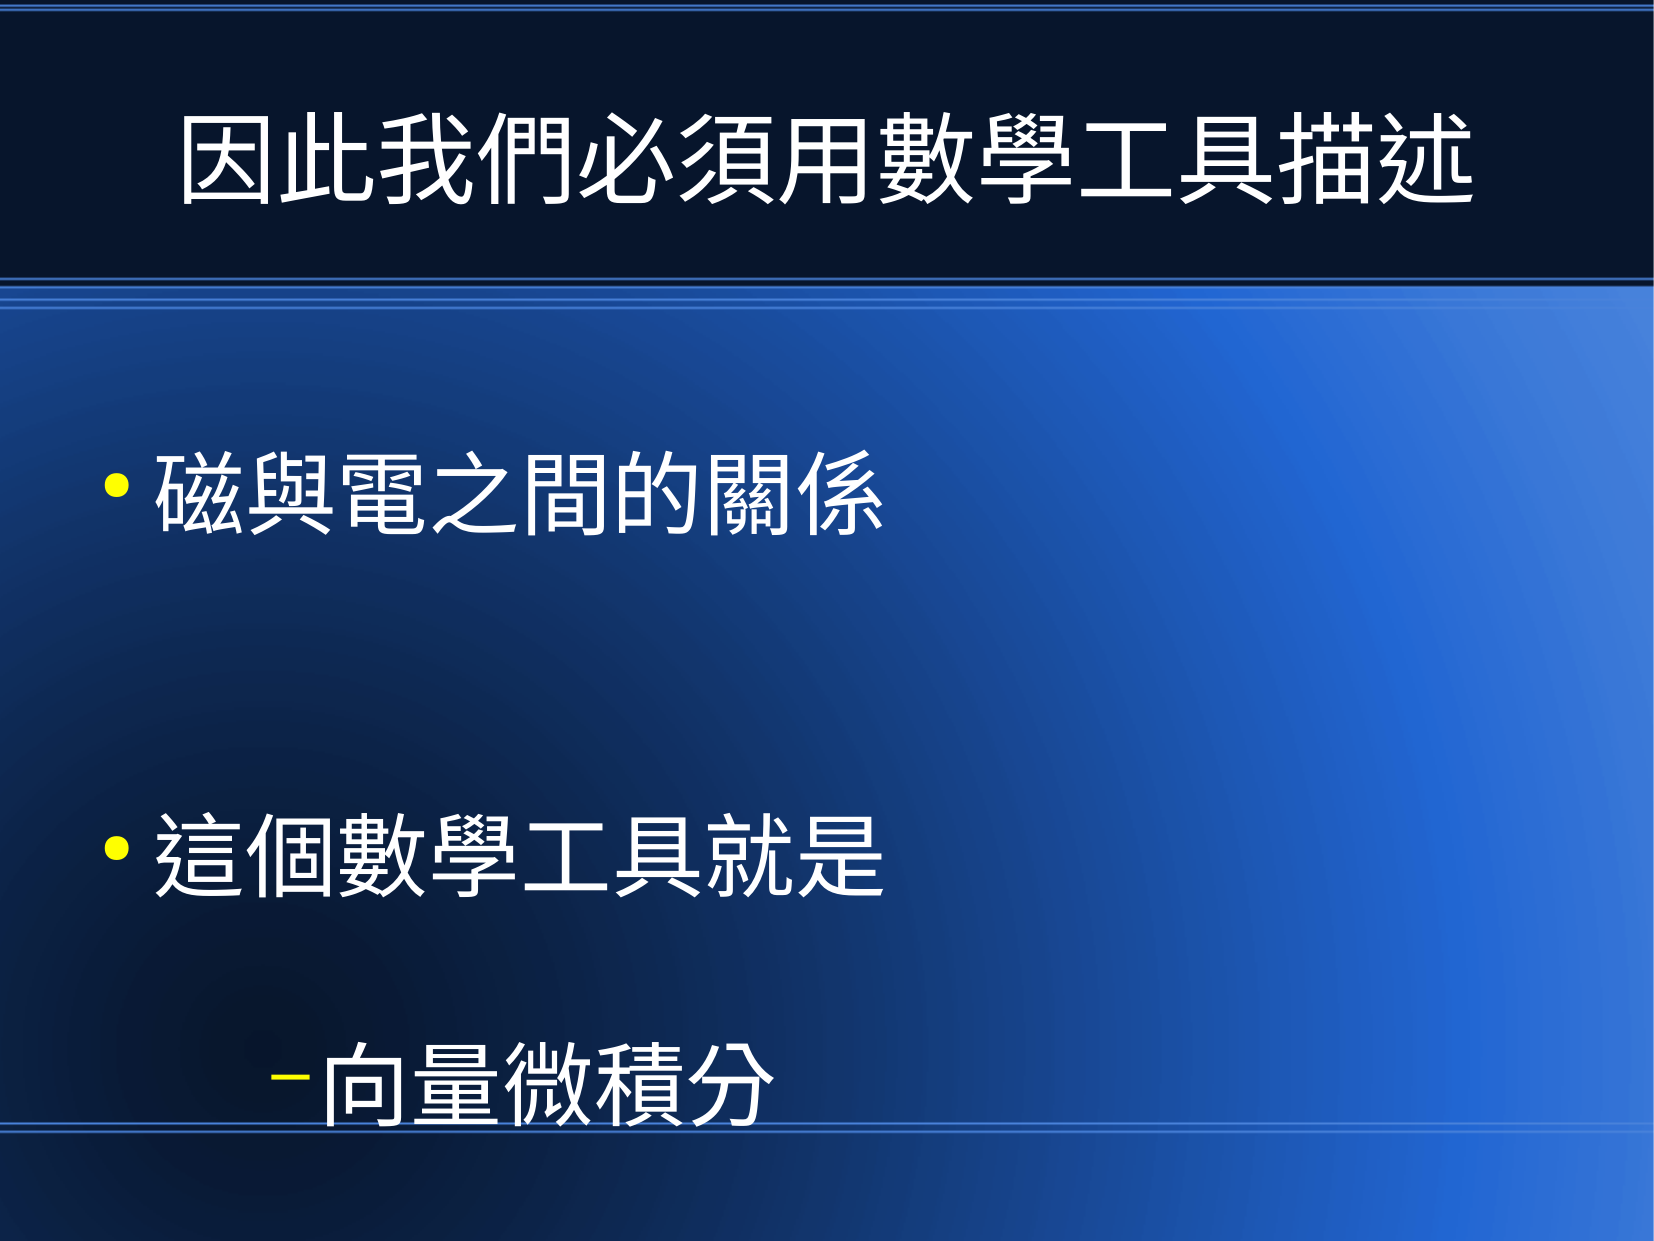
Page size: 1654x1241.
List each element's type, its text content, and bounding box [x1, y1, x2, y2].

list 磁與電之間的關係 這個數學工具就是 向量微積分 [82, 355, 1571, 1241]
picture [0, 0, 1654, 1241]
title 因此我們必須用數學工具描述 [82, 49, 1571, 257]
